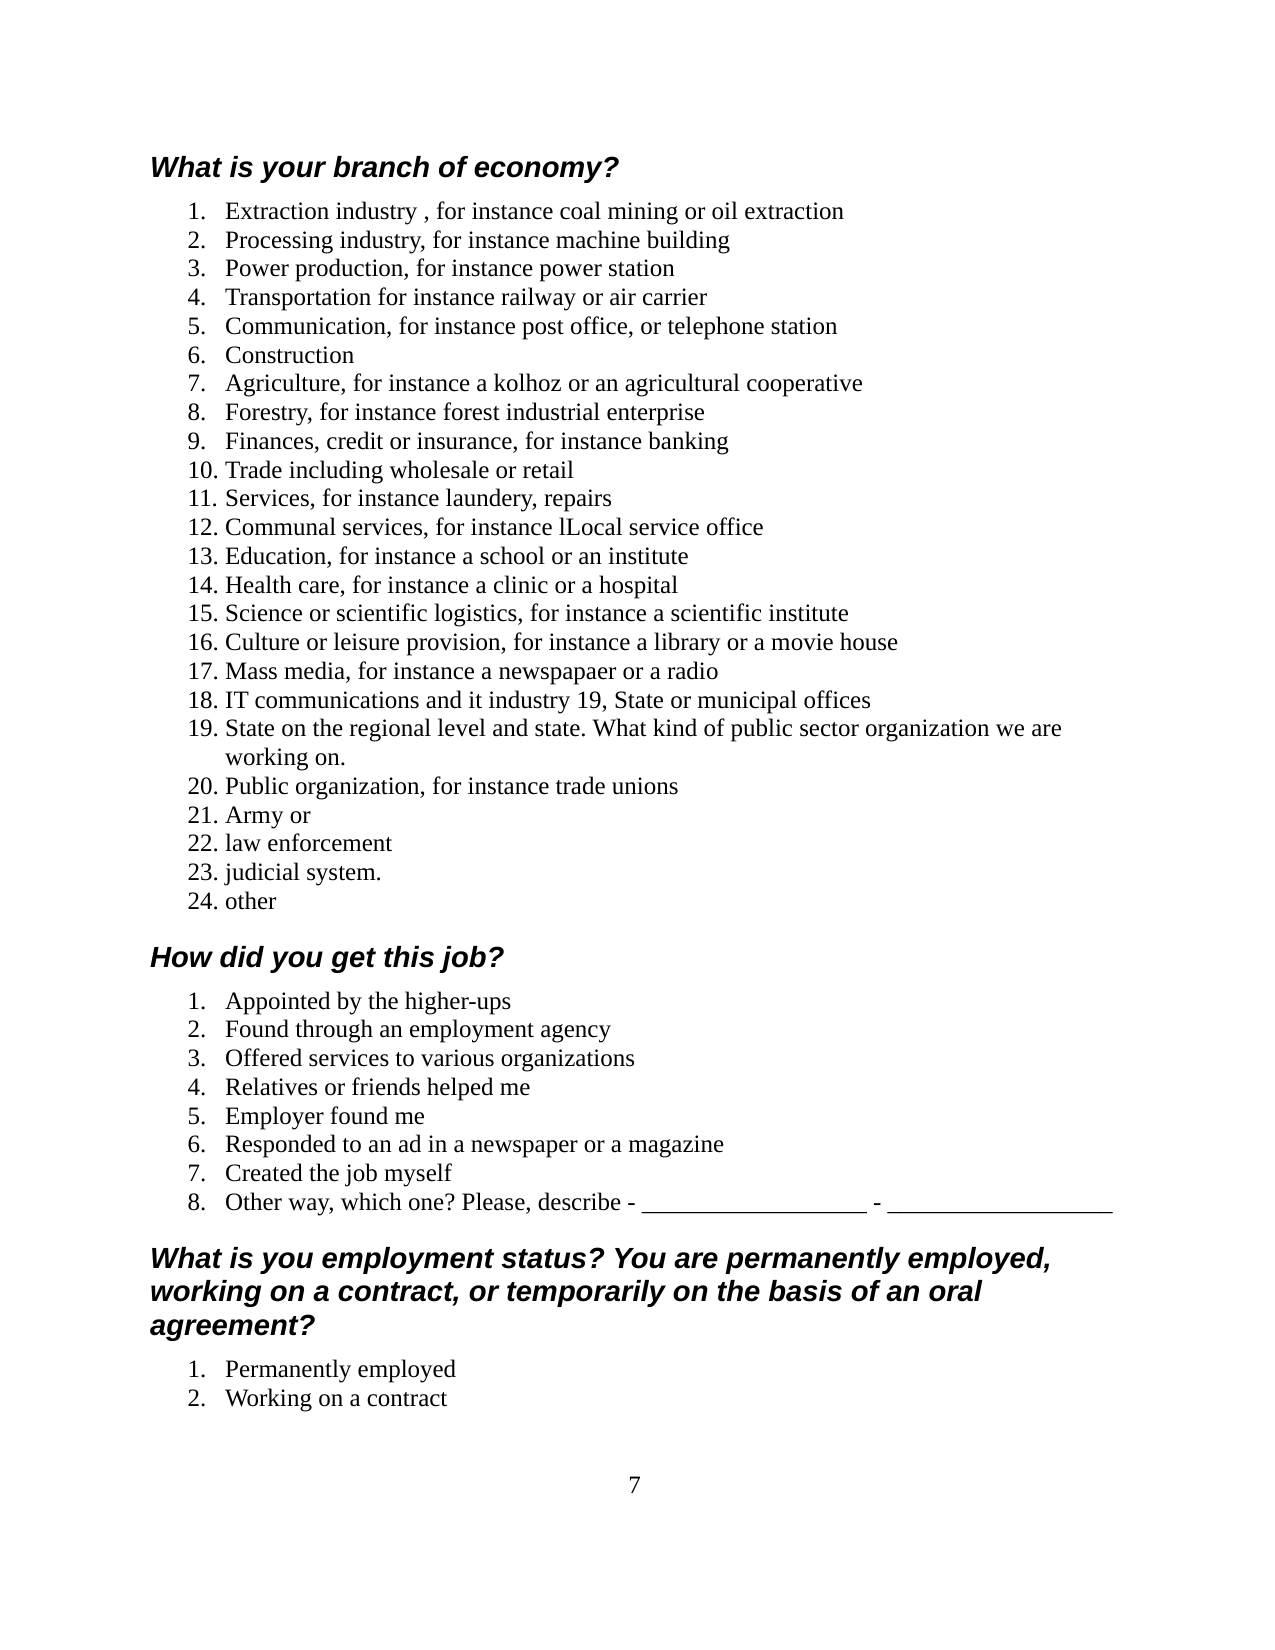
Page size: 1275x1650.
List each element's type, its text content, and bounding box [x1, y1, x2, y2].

list Mass media, for instance a newspapaer or a radio [187, 656, 1125, 685]
list Relatives or friends helped me [187, 1072, 1125, 1101]
list Agriculture, for instance a kolhoz or an agricultural cooperative [187, 368, 1125, 397]
list Power production, for instance power station [187, 253, 1125, 282]
subtitle What is you employment status? You are permanently employed, working on a contract, or temporarily on the basis of an oral agreement? [150, 1241, 1125, 1341]
list Responded to an ad in a newspaper or a magazine [187, 1129, 1125, 1158]
list law enforcement [187, 828, 1125, 857]
list Extraction industry , for instance coal mining or oil extraction [187, 196, 1125, 225]
subtitle How did you get this job? [150, 940, 1125, 973]
list Construction [187, 340, 1125, 368]
list Created the job myself [187, 1158, 1125, 1187]
list Offered services to various organizations [187, 1043, 1125, 1072]
list Found through an employment agency [187, 1014, 1125, 1043]
list Health care, for instance a clinic or a hospital [187, 570, 1125, 598]
list Trade including wholesale or retail [187, 455, 1125, 483]
list judicial system. [187, 857, 1125, 886]
list Processing industry, for instance machine building [187, 225, 1125, 253]
list other [187, 886, 1125, 915]
list Working on a contract [187, 1383, 1125, 1411]
subtitle What is your branch of economy? [150, 150, 1125, 183]
list Services, for instance laundery, repairs [187, 483, 1125, 512]
list IT communications and it industry 19, State or municipal offices [187, 685, 1125, 713]
list Public organization, for instance trade unions [187, 771, 1125, 800]
list Forestry, for instance forest industrial enterprise [187, 397, 1125, 426]
list Finances, credit or insurance, for instance banking [187, 426, 1125, 455]
list Army or [187, 800, 1125, 828]
list Science or scientific logistics, for instance a scientific institute [187, 598, 1125, 627]
list Employer found me [187, 1101, 1125, 1129]
list Transportation for instance railway or air carrier [187, 282, 1125, 311]
list State on the regional level and state. What kind of public sector organization we are working on. [187, 713, 1125, 771]
list Appointed by the higher-ups [187, 986, 1125, 1014]
list Communication, for instance post office, or telephone station [187, 311, 1125, 340]
list Education, for instance a school or an institute [187, 541, 1125, 570]
list Other way, which one? Please, describe - __________________ - __________________ [187, 1187, 1125, 1216]
list Permanently employed [187, 1354, 1125, 1383]
list Communal services, for instance lLocal service office [187, 512, 1125, 541]
list Culture or leisure provision, for instance a library or a movie house [187, 627, 1125, 656]
